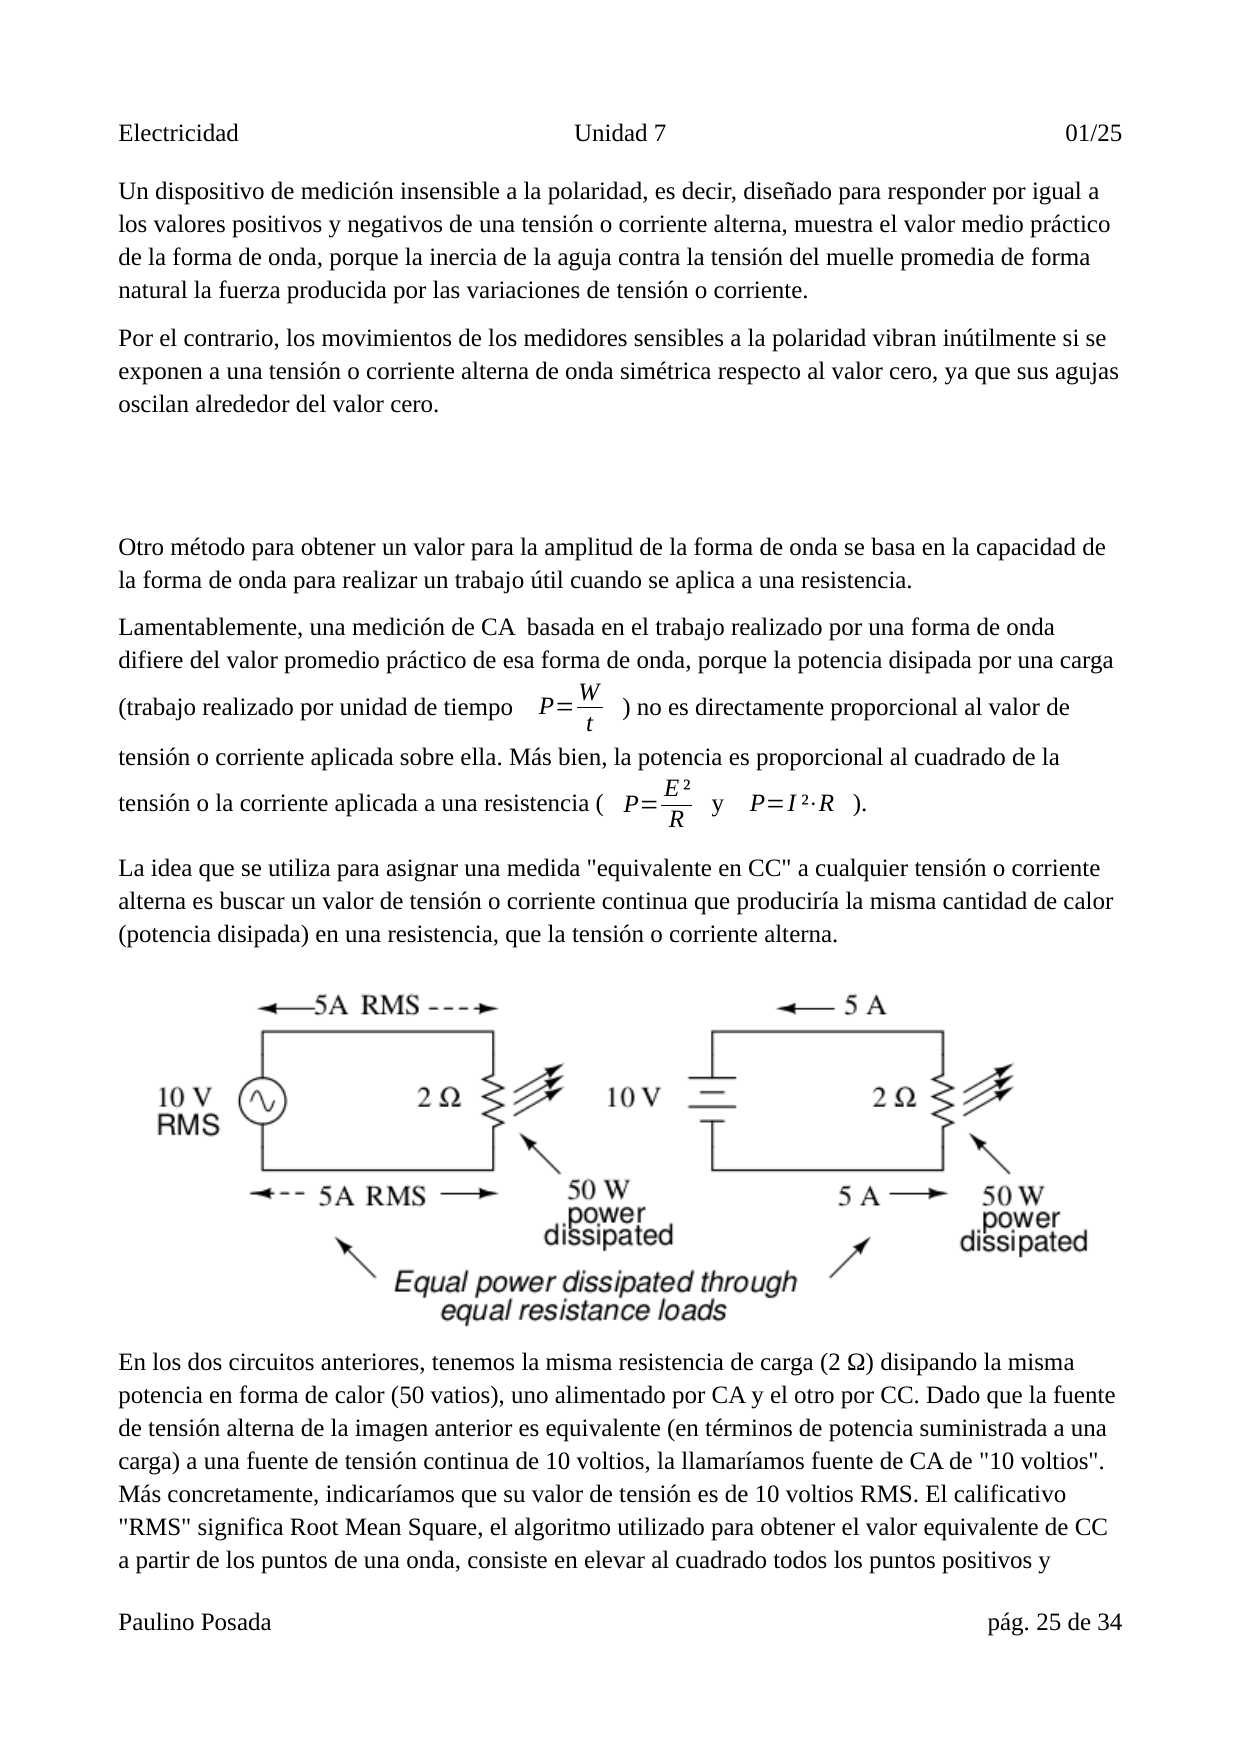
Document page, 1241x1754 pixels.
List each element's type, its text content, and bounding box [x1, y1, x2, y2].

picture [139, 966, 1101, 1342]
text Lamentablemente, una medición de CA basada en el trabajo realizado por una forma de onda difiere del valor promedio práctico de esa forma de onda, porque la potencia disipada por una carga (trabajo realizado por unidad de tiempo ) no es directamente proporcional al valor de tensión o corriente aplicada sobre ella. Más bien, la potencia es proporcional al cuadrado de la tensión o la corriente aplicada a una resistencia (y ). [118, 612, 1122, 834]
text Otro método para obtener un valor para la amplitud de la forma de onda se basa en la capacidad de la forma de onda para realizar un trabajo útil cuando se aplica a una resistencia. [118, 532, 1122, 594]
text En los dos circuitos anteriores, tenemos la misma resistencia de carga (2 Ω) disipando la misma potencia en forma de calor (50 vatios), uno alimentado por CA y el otro por CC. Dado que la fuente de tensión alterna de la imagen anterior es equivalente (en términos de potencia suministrada a una carga) a una fuente de tensión continua de 10 voltios, la llamaríamos fuente de CA de "10 voltios". Más concretamente, indicaríamos que su valor de tensión es de 10 voltios RMS. El calificativo "RMS" significa Root Mean Square, el algoritmo utilizado para obtener el valor equivalente de CC a partir de los puntos de una onda, consiste en elevar al cuadrado todos los puntos positivos y [118, 1347, 1122, 1574]
text La idea que se utiliza para asignar una medida "equivalente en CC" a cualquier tensión o corriente alterna es buscar un valor de tensión o corriente continua que produciría la misma cantidad de calor (potencia disipada) en una resistencia, que la tensión o corriente alterna. [118, 853, 1122, 948]
text Un dispositivo de medición insensible a la polaridad, es decir, diseñado para responder por igual a los valores positivos y negativos de una tensión o corriente alterna, muestra el valor medio práctico de la forma de onda, porque la inercia de la aguja contra la tensión del muelle promedia de forma natural la fuerza producida por las variaciones de tensión o corriente. [118, 176, 1122, 304]
text Por el contrario, los movimientos de los medidores sensibles a la polaridad vibran inútilmente si se exponen a una tensión o corriente alterna de onda simétrica respecto al valor cero, ya que sus agujas oscilan alrededor del valor cero. [118, 323, 1122, 418]
